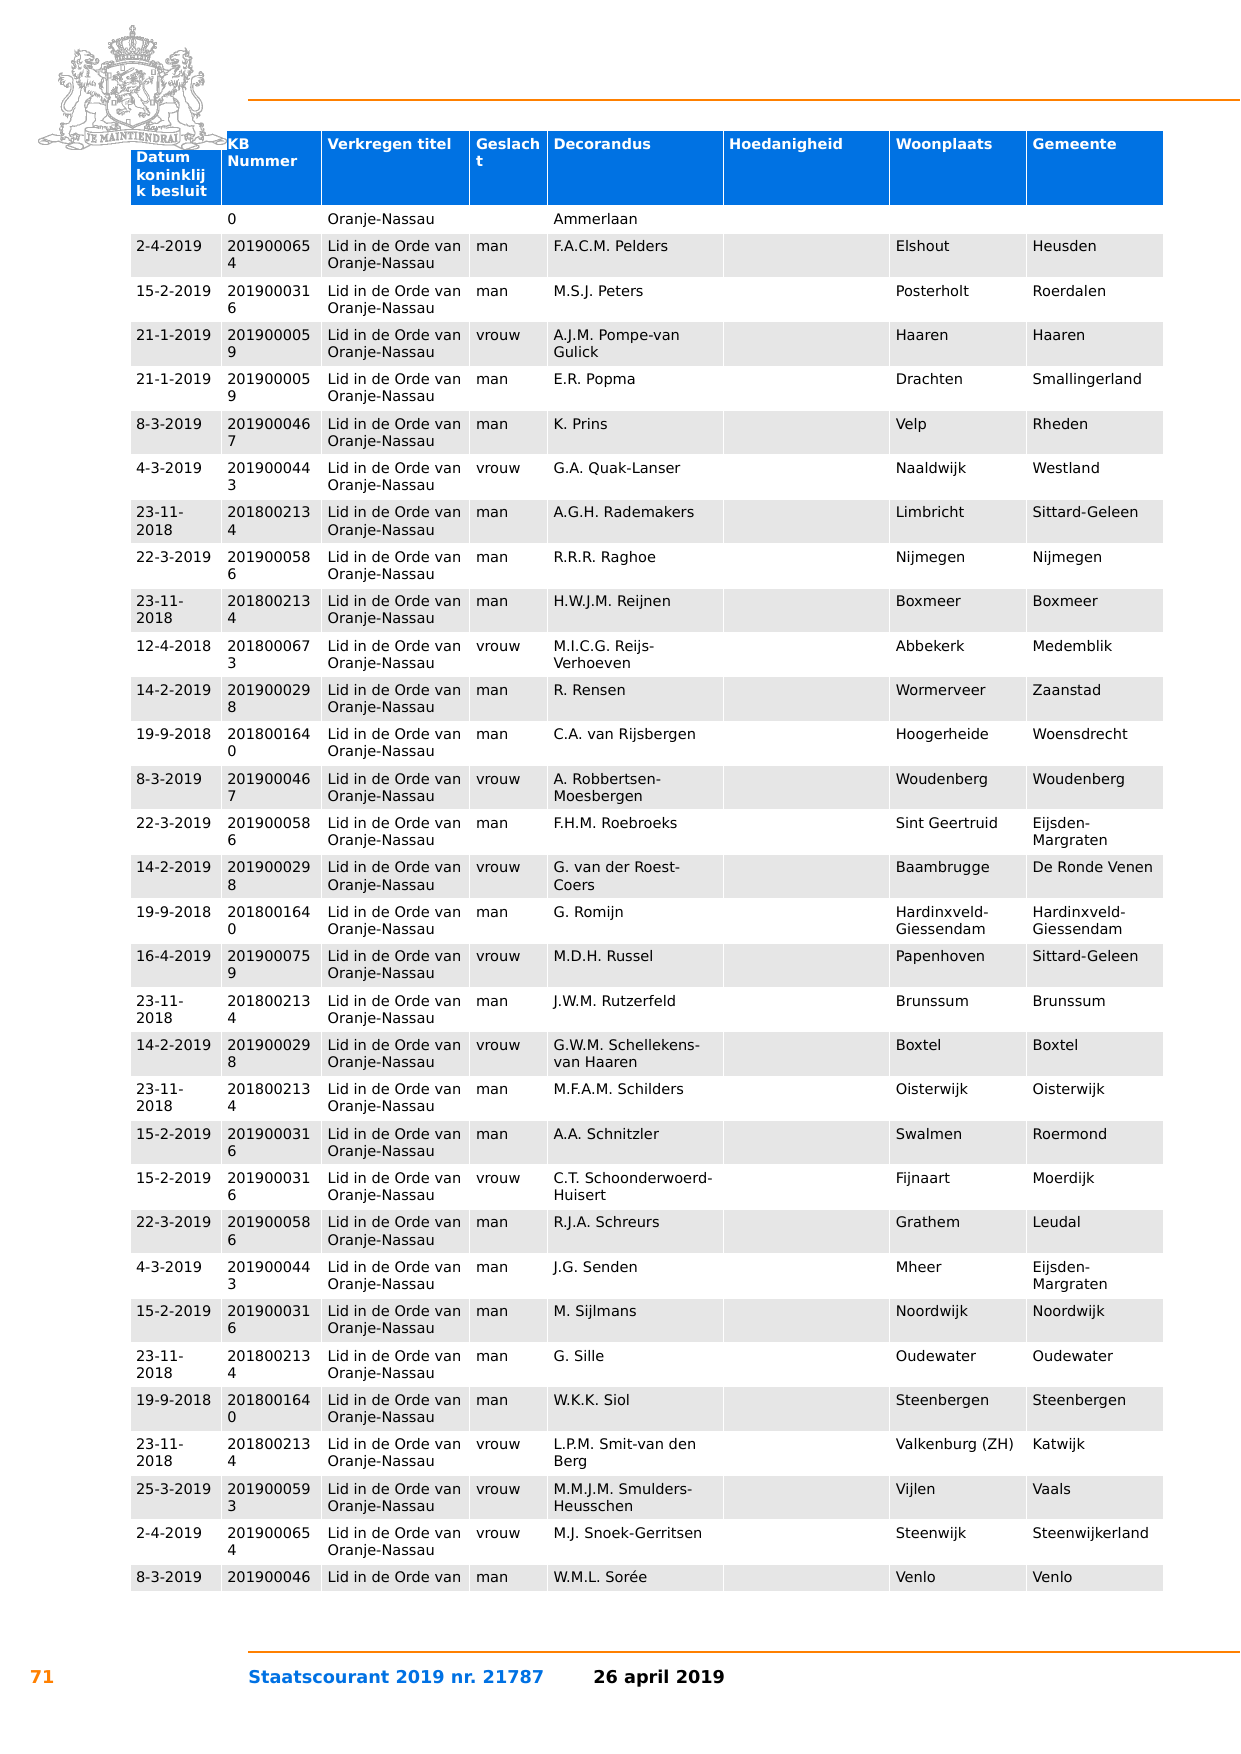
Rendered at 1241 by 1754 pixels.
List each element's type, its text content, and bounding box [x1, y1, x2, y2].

table_cell 2018002134 [222, 589, 321, 632]
table_cell J.G. Senden [548, 1254, 723, 1297]
table_header Decorandus [548, 131, 723, 205]
table_cell Mheer [890, 1254, 1026, 1297]
table_cell Boxmeer [890, 589, 1026, 632]
table_cell Lid in de Orde van Oranje-Nassau [322, 278, 469, 321]
table_cell [724, 766, 889, 809]
table_cell man [470, 1299, 547, 1342]
table_cell vrouw [470, 1432, 547, 1475]
table_cell 15-2-2019 [131, 1165, 221, 1209]
table_cell 2019000586 [222, 544, 321, 587]
table_cell [724, 722, 889, 765]
table_cell man [470, 367, 547, 410]
table_cell Nijmegen [890, 544, 1026, 587]
table_cell vrouw [470, 1520, 547, 1564]
table_cell [724, 1299, 889, 1342]
table_cell Heusden [1027, 234, 1163, 277]
table_cell C.A. van Rijsbergen [548, 722, 723, 765]
table_cell 23-11-2018 [131, 1432, 221, 1475]
table_cell Lid in de Orde van Oranje-Nassau [322, 589, 469, 632]
table_cell 16-4-2019 [131, 944, 221, 987]
table_cell 2019000059 [222, 322, 321, 366]
table_cell Lid in de Orde van Oranje-Nassau [322, 988, 469, 1031]
table_cell Papenhoven [890, 944, 1026, 987]
table_cell Brunssum [1027, 988, 1163, 1031]
table_cell G.W.M. Schellekens-van Haaren [548, 1032, 723, 1076]
table_cell 2019000759 [222, 944, 321, 987]
table_cell Lid in de Orde van Oranje-Nassau [322, 367, 469, 410]
table_cell G. Sille [548, 1343, 723, 1386]
table_cell 2019000298 [222, 855, 321, 898]
table_cell 19-9-2018 [131, 899, 221, 942]
table_cell W.M.L. Sorée [548, 1565, 723, 1591]
table_cell Limbricht [890, 500, 1026, 543]
table_cell Eijsden-Margraten [1027, 1254, 1163, 1297]
table_cell [724, 455, 889, 499]
table_cell [724, 367, 889, 410]
table_cell 2019000586 [222, 810, 321, 854]
table_cell 2019000316 [222, 278, 321, 321]
table_cell Lid in de Orde van Oranje-Nassau [322, 1032, 469, 1076]
table_cell M.S.J. Peters [548, 278, 723, 321]
table_cell [724, 1121, 889, 1164]
table_cell 2019000593 [222, 1476, 321, 1519]
table_cell 19-9-2018 [131, 1387, 221, 1431]
table_header KB Nummer [222, 131, 321, 205]
table_cell Roermond [1027, 1121, 1163, 1164]
table_cell 12-4-2018 [131, 633, 221, 676]
table_cell Sittard-Geleen [1027, 944, 1163, 987]
table_cell 22-3-2019 [131, 1210, 221, 1253]
table_cell 23-11-2018 [131, 988, 221, 1031]
table_cell De Ronde Venen [1027, 855, 1163, 898]
table_cell Lid in de Orde van Oranje-Nassau [322, 234, 469, 277]
table_cell 23-11-2018 [131, 589, 221, 632]
table_cell Oranje-Nassau [322, 206, 469, 232]
table_cell 2019000586 [222, 1210, 321, 1253]
table_cell Lid in de Orde van Oranje-Nassau [322, 1299, 469, 1342]
table_cell A. Robbertsen-Moesbergen [548, 766, 723, 809]
table_cell Lid in de Orde van Oranje-Nassau [322, 1432, 469, 1475]
table_cell [724, 1432, 889, 1475]
table_cell 8-3-2019 [131, 411, 221, 454]
table_cell 22-3-2019 [131, 544, 221, 587]
table_header Geslacht [470, 131, 547, 205]
table_cell [724, 500, 889, 543]
table_cell vrouw [470, 1032, 547, 1076]
table_cell Lid in de Orde van Oranje-Nassau [322, 1520, 469, 1564]
table_cell man [470, 411, 547, 454]
table_cell G. Romijn [548, 899, 723, 942]
table_cell [724, 589, 889, 632]
table_cell [724, 1077, 889, 1120]
table_cell M.D.H. Russel [548, 944, 723, 987]
table_cell 23-11-2018 [131, 500, 221, 543]
table_cell Swalmen [890, 1121, 1026, 1164]
table_cell 2019000316 [222, 1121, 321, 1164]
table_cell [724, 810, 889, 854]
table_cell man [470, 589, 547, 632]
table_cell [724, 899, 889, 942]
table_cell 2018002134 [222, 1432, 321, 1475]
table_cell man [470, 234, 547, 277]
table_cell 23-11-2018 [131, 1077, 221, 1120]
table_cell M.I.C.G. Reijs-Verhoeven [548, 633, 723, 676]
table_cell [724, 1165, 889, 1209]
table_cell Lid in de Orde van Oranje-Nassau [322, 1121, 469, 1164]
table_cell Brunssum [890, 988, 1026, 1031]
table_cell Boxmeer [1027, 589, 1163, 632]
table_cell Steenwijkerland [1027, 1520, 1163, 1564]
table_cell Lid in de Orde van Oranje-Nassau [322, 633, 469, 676]
table_cell [724, 633, 889, 676]
table_cell 2018001640 [222, 899, 321, 942]
table_cell 2018002134 [222, 1343, 321, 1386]
table_cell Vaals [1027, 1476, 1163, 1519]
table_cell Zaanstad [1027, 677, 1163, 721]
table_cell vrouw [470, 766, 547, 809]
table_cell Westland [1027, 455, 1163, 499]
table_cell [470, 206, 547, 232]
table_cell Lid in de Orde van Oranje-Nassau [322, 810, 469, 854]
table_cell [724, 322, 889, 366]
table_cell Lid in de Orde van Oranje-Nassau [322, 322, 469, 366]
table_cell Lid in de Orde van Oranje-Nassau [322, 1077, 469, 1120]
table_header Datum koninklijk besluit [131, 150, 221, 205]
table_header Woonplaats [890, 131, 1026, 205]
table_cell Nijmegen [1027, 544, 1163, 587]
table_cell Lid in de Orde van Oranje-Nassau [322, 411, 469, 454]
table_cell 2018002134 [222, 500, 321, 543]
table_cell man [470, 988, 547, 1031]
table_cell Eijsden-Margraten [1027, 810, 1163, 854]
table_cell vrouw [470, 633, 547, 676]
table_cell man [470, 1565, 547, 1591]
table_cell man [470, 1121, 547, 1164]
table_cell 2018002134 [222, 1077, 321, 1120]
table_cell [724, 1254, 889, 1297]
table_cell Smallingerland [1027, 367, 1163, 410]
table_cell 8-3-2019 [131, 766, 221, 809]
table_cell Grathem [890, 1210, 1026, 1253]
table_cell Roerdalen [1027, 278, 1163, 321]
table_cell 2019000298 [222, 1032, 321, 1076]
table_cell [724, 1520, 889, 1564]
table_cell Lid in de Orde van Oranje-Nassau [322, 455, 469, 499]
table_cell E.R. Popma [548, 367, 723, 410]
table_cell Woensdrecht [1027, 722, 1163, 765]
table_header Verkregen titel [322, 131, 469, 205]
table_cell 15-2-2019 [131, 278, 221, 321]
table_cell Lid in de Orde van Oranje-Nassau [322, 899, 469, 942]
table_cell Hoogerheide [890, 722, 1026, 765]
table_cell 2019000059 [222, 367, 321, 410]
table_cell Velp [890, 411, 1026, 454]
table_cell Medemblik [1027, 633, 1163, 676]
table_cell Noordwijk [890, 1299, 1026, 1342]
table_cell [724, 278, 889, 321]
table_cell Sittard-Geleen [1027, 500, 1163, 543]
table_cell L.P.M. Smit-van den Berg [548, 1432, 723, 1475]
table_cell M.M.J.M. Smulders-Heusschen [548, 1476, 723, 1519]
table_cell [724, 855, 889, 898]
table_cell G.A. Quak-Lanser [548, 455, 723, 499]
table_cell 2019000443 [222, 1254, 321, 1297]
table_cell Abbekerk [890, 633, 1026, 676]
table_cell 2019000467 [222, 411, 321, 454]
table_cell 15-2-2019 [131, 1299, 221, 1342]
table_cell vrouw [470, 455, 547, 499]
table_cell 4-3-2019 [131, 1254, 221, 1297]
table_cell M.J. Snoek-Gerritsen [548, 1520, 723, 1564]
table_cell man [470, 722, 547, 765]
table_cell [724, 1210, 889, 1253]
table_cell 4-3-2019 [131, 455, 221, 499]
table_cell Lid in de Orde van Oranje-Nassau [322, 1387, 469, 1431]
table_cell R.J.A. Schreurs [548, 1210, 723, 1253]
table_cell 22-3-2019 [131, 810, 221, 854]
table_cell [724, 411, 889, 454]
table_cell [724, 944, 889, 987]
table_cell F.A.C.M. Pelders [548, 234, 723, 277]
table_cell 14-2-2019 [131, 1032, 221, 1076]
table_cell [724, 1387, 889, 1431]
table_cell [724, 1032, 889, 1076]
table_cell 23-11-2018 [131, 1343, 221, 1386]
table_cell 2019000654 [222, 1520, 321, 1564]
table_cell Wormerveer [890, 677, 1026, 721]
table_cell Lid in de Orde van Oranje-Nassau [322, 1476, 469, 1519]
table_cell [724, 1343, 889, 1386]
table_cell vrouw [470, 1476, 547, 1519]
table_cell 19-9-2018 [131, 722, 221, 765]
table_cell Drachten [890, 367, 1026, 410]
table_cell man [470, 899, 547, 942]
table_cell [724, 677, 889, 721]
table_cell F.H.M. Roebroeks [548, 810, 723, 854]
table_cell Lid in de Orde van Oranje-Nassau [322, 1165, 469, 1209]
table_cell man [470, 544, 547, 587]
table_cell R.R.R. Raghoe [548, 544, 723, 587]
table_cell H.W.J.M. Reijnen [548, 589, 723, 632]
table_cell Noordwijk [1027, 1299, 1163, 1342]
table_cell man [470, 1077, 547, 1120]
table_cell 2018000673 [222, 633, 321, 676]
table_cell Elshout [890, 234, 1026, 277]
table_cell M. Sijlmans [548, 1299, 723, 1342]
table_cell G. van der Roest-Coers [548, 855, 723, 898]
table_cell Boxtel [890, 1032, 1026, 1076]
table_cell Venlo [1027, 1565, 1163, 1591]
table_cell C.T. Schoonderwoerd-Huisert [548, 1165, 723, 1209]
table_cell Baambrugge [890, 855, 1026, 898]
table_cell 0 [222, 206, 321, 232]
table_cell vrouw [470, 944, 547, 987]
table_cell 201900046 [222, 1565, 321, 1591]
table_cell 2019000443 [222, 455, 321, 499]
table_cell 2018001640 [222, 1387, 321, 1431]
table_header Hoedanigheid [724, 131, 889, 205]
table_cell Valkenburg (ZH) [890, 1432, 1026, 1475]
table_cell Hardinxveld-Giessendam [890, 899, 1026, 942]
table_cell Leudal [1027, 1210, 1163, 1253]
table_cell [724, 1565, 889, 1591]
table_cell Haaren [1027, 322, 1163, 366]
table_cell 2018002134 [222, 988, 321, 1031]
table_cell Steenbergen [890, 1387, 1026, 1431]
table_cell Lid in de Orde van Oranje-Nassau [322, 500, 469, 543]
table_cell man [470, 278, 547, 321]
table_cell Katwijk [1027, 1432, 1163, 1475]
picture [38, 25, 227, 150]
table_cell man [470, 1210, 547, 1253]
table_cell [131, 206, 221, 232]
table_cell Lid in de Orde van Oranje-Nassau [322, 944, 469, 987]
table_cell man [470, 500, 547, 543]
table_cell Sint Geertruid [890, 810, 1026, 854]
table_cell 14-2-2019 [131, 855, 221, 898]
table_cell vrouw [470, 1165, 547, 1209]
table_cell [724, 234, 889, 277]
table_cell [890, 206, 1026, 232]
table_cell Steenbergen [1027, 1387, 1163, 1431]
table_cell 21-1-2019 [131, 367, 221, 410]
table_cell man [470, 1387, 547, 1431]
table_cell Venlo [890, 1565, 1026, 1591]
table_cell 25-3-2019 [131, 1476, 221, 1519]
table_cell Oisterwijk [1027, 1077, 1163, 1120]
table_cell Oudewater [1027, 1343, 1163, 1386]
table_cell Ammerlaan [548, 206, 723, 232]
table_cell [724, 1476, 889, 1519]
table_cell [1027, 206, 1163, 232]
table_cell Fijnaart [890, 1165, 1026, 1209]
table_cell 2019000316 [222, 1299, 321, 1342]
table_cell M.F.A.M. Schilders [548, 1077, 723, 1120]
table_cell Lid in de Orde van Oranje-Nassau [322, 1210, 469, 1253]
table_cell Woudenberg [890, 766, 1026, 809]
table_cell J.W.M. Rutzerfeld [548, 988, 723, 1031]
table_cell 21-1-2019 [131, 322, 221, 366]
table_cell Lid in de Orde van Oranje-Nassau [322, 722, 469, 765]
table_cell Steenwijk [890, 1520, 1026, 1564]
table_cell 8-3-2019 [131, 1565, 221, 1591]
table_cell 2019000316 [222, 1165, 321, 1209]
table_cell 2019000298 [222, 677, 321, 721]
table_cell [724, 544, 889, 587]
table_cell 2-4-2019 [131, 1520, 221, 1564]
table_cell 14-2-2019 [131, 677, 221, 721]
table_cell vrouw [470, 322, 547, 366]
table_cell Haaren [890, 322, 1026, 366]
table_cell Boxtel [1027, 1032, 1163, 1076]
table_cell man [470, 810, 547, 854]
table_cell A.G.H. Rademakers [548, 500, 723, 543]
table_cell Lid in de Orde van Oranje-Nassau [322, 1254, 469, 1297]
table_cell Woudenberg [1027, 766, 1163, 809]
table_cell 2-4-2019 [131, 234, 221, 277]
table_cell Naaldwijk [890, 455, 1026, 499]
table_cell 15-2-2019 [131, 1121, 221, 1164]
table_cell A.A. Schnitzler [548, 1121, 723, 1164]
table_cell Rheden [1027, 411, 1163, 454]
table_cell Lid in de Orde van Oranje-Nassau [322, 766, 469, 809]
table_cell Lid in de Orde van Oranje-Nassau [322, 544, 469, 587]
table_cell 2019000654 [222, 234, 321, 277]
table_cell Lid in de Orde van Oranje-Nassau [322, 855, 469, 898]
table_cell man [470, 677, 547, 721]
table_cell R. Rensen [548, 677, 723, 721]
table_cell Lid in de Orde van Oranje-Nassau [322, 1343, 469, 1386]
table_cell Oisterwijk [890, 1077, 1026, 1120]
table_cell Posterholt [890, 278, 1026, 321]
table_cell vrouw [470, 855, 547, 898]
table_cell Lid in de Orde van [322, 1565, 469, 1591]
table_cell [724, 988, 889, 1031]
table_cell 2018001640 [222, 722, 321, 765]
table_header Gemeente [1027, 131, 1163, 205]
table_cell Oudewater [890, 1343, 1026, 1386]
table_cell 2019000467 [222, 766, 321, 809]
table_cell man [470, 1343, 547, 1386]
table_cell A.J.M. Pompe-van Gulick [548, 322, 723, 366]
table_cell W.K.K. Siol [548, 1387, 723, 1431]
table_cell Hardinxveld-Giessendam [1027, 899, 1163, 942]
table_cell [724, 206, 889, 232]
table_cell Vijlen [890, 1476, 1026, 1519]
table_cell Lid in de Orde van Oranje-Nassau [322, 677, 469, 721]
table_cell K. Prins [548, 411, 723, 454]
table_cell man [470, 1254, 547, 1297]
table_cell Moerdijk [1027, 1165, 1163, 1209]
